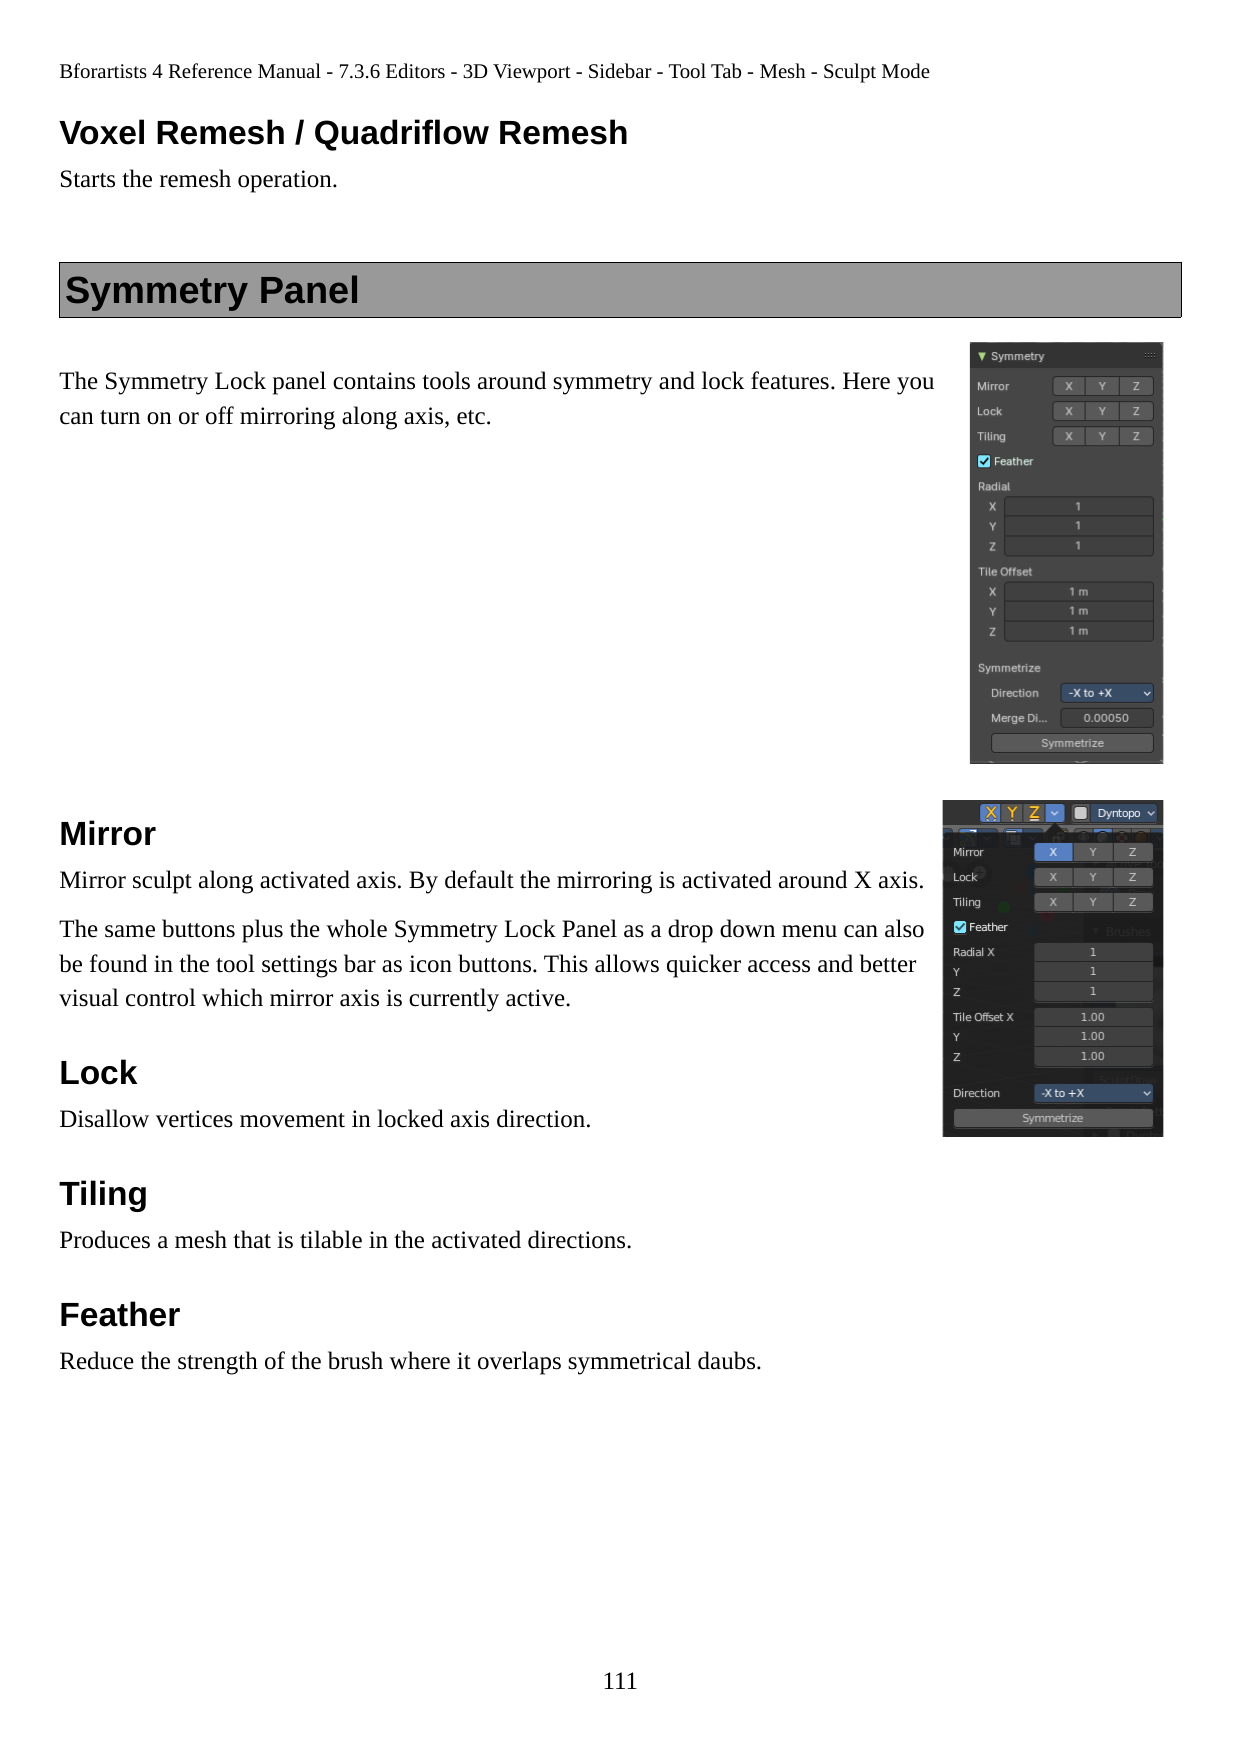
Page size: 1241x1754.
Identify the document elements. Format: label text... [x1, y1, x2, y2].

text Mirror sculpt along activated axis. By default the mirroring is activated around X axis. [59, 865, 942, 894]
picture [969, 342, 1164, 764]
subtitle Tiling [59, 1174, 1181, 1213]
text Starts the remesh operation. [59, 164, 1181, 192]
text The same buttons plus the whole Symmetry Lock Panel as a drop down menu can also be found in the tool settings bar as icon buttons. This allows quicker access and better visual control which mirror axis is currently active. [59, 914, 942, 1012]
text Reduce the strength of the brush where it overlaps symmetrical daubs. [59, 1346, 1181, 1375]
subtitle Voxel Remesh / Quadriflow Remesh [59, 113, 1181, 151]
text The Symmetry Lock panel contains tools around symmetry and lock features. Here you can turn on or off mirroring along axis, etc. [59, 366, 969, 429]
table_header Symmetry Panel [60, 263, 1181, 317]
subtitle Mirror [59, 814, 942, 853]
subtitle Feather [59, 1295, 1181, 1334]
text Produces a mesh that is tilable in the activated directions. [59, 1225, 1181, 1254]
subtitle [1164, 1053, 1181, 1092]
subtitle [1164, 814, 1181, 853]
text Disallow vertices movement in locked axis direction. [59, 1104, 942, 1133]
subtitle Lock [59, 1053, 942, 1092]
picture [942, 800, 1164, 1137]
